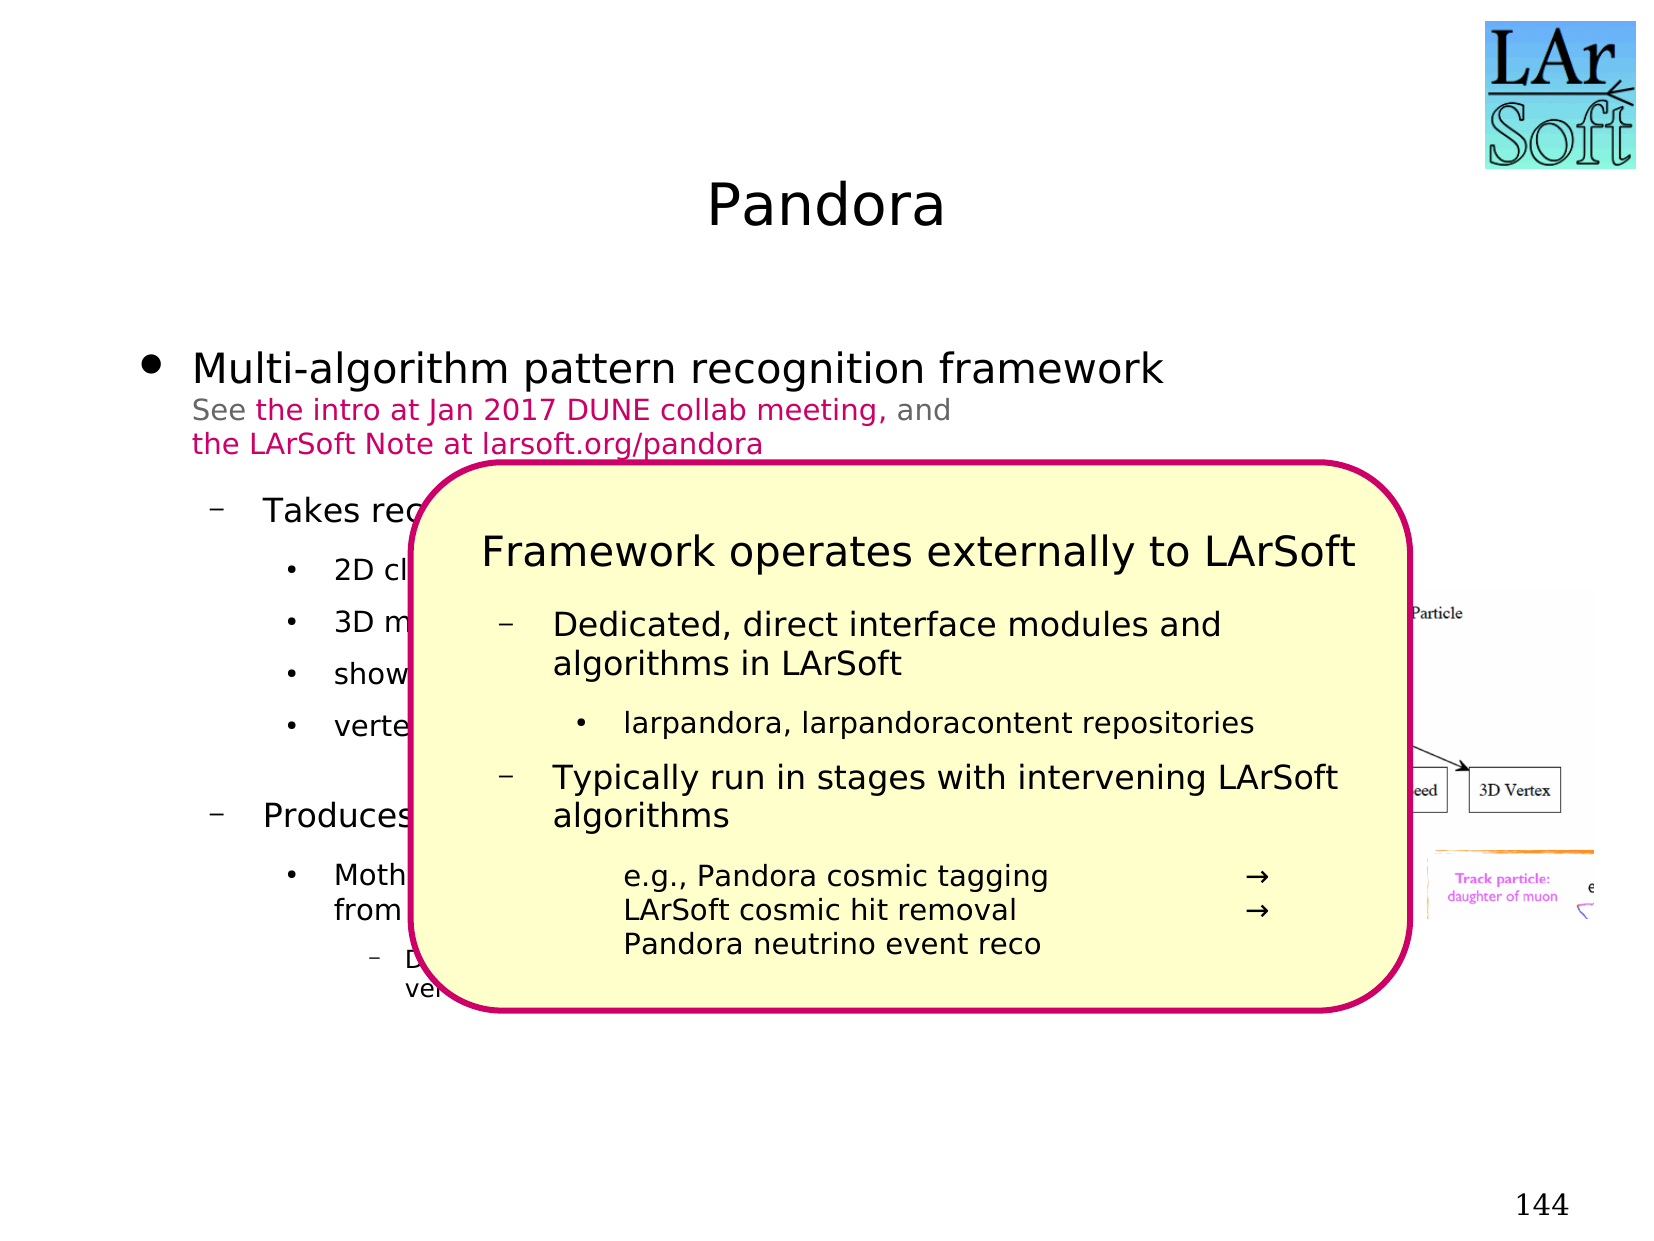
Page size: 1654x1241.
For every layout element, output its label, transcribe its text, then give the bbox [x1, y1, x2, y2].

picture [1411, 588, 1594, 919]
list Multi-algorithm pattern recognition framework See the intro at Jan 2017 DUNE collab meeting, and the LArSoft Note at larsoft.org/pandora Takes recob::Hit collections as input, and performs 2D cluster finding (track-like and shower-like) 3D matching shower/track discrimination vertex finding and classification Produces recob::PFParticles Mother-daughter hierarchy for all particles from a single event vertex Distinguisb tracks, delta rays, showers, vertices [121, 344, 1533, 1127]
list Framework operates externally to LArSoft Dedicated, direct interface modules and algorithms in LArSoft larpandora, larpandoracontent repositories Typically run in stages with intervening LArSoft algorithms e.g., Pandora cosmic tagging → LArSoft cosmic hit removal → Pandora neutrino event reco [410, 527, 1366, 1011]
title Pandora [121, 102, 1533, 310]
picture [1485, 21, 1636, 169]
text_box [414, 462, 1411, 998]
